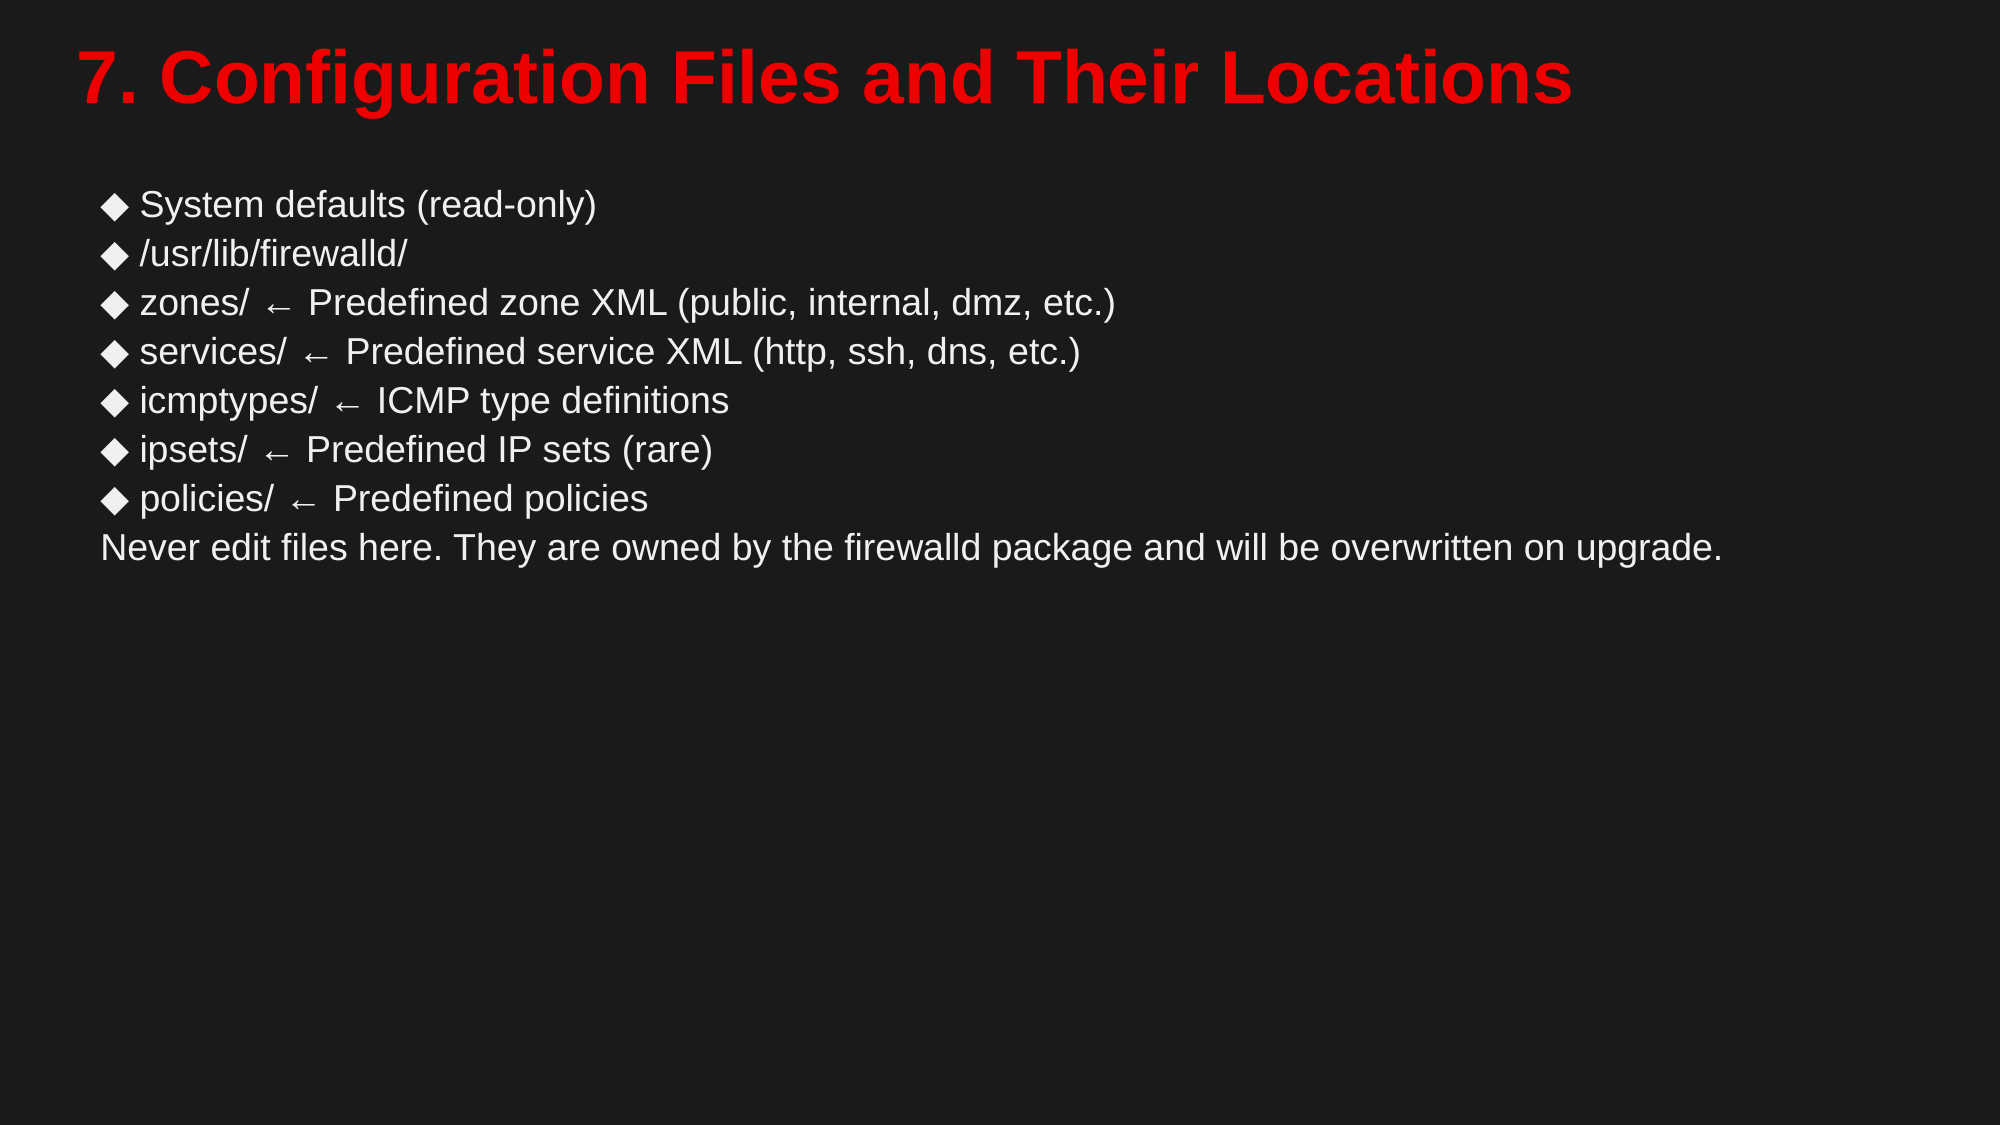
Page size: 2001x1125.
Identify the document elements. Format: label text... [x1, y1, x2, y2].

text_box ◆ System defaults (read-only) ◆ /usr/lib/firewalld/ ◆ zones/ ← Predefined zone XML (public, internal, dmz, etc.) ◆ services/ ← Predefined service XML (http, ssh, dns, etc.) ◆ icmptypes/ ← ICMP type definitions ◆ ipsets/ ← Predefined IP sets (rare) ◆ policies/ ← Predefined policies Never edit files here. They are owned by the firewalld package and will be overwritten on upgrade. [59, 171, 1942, 1087]
text_box 7. Configuration Files and Their Locations [59, 23, 1942, 154]
